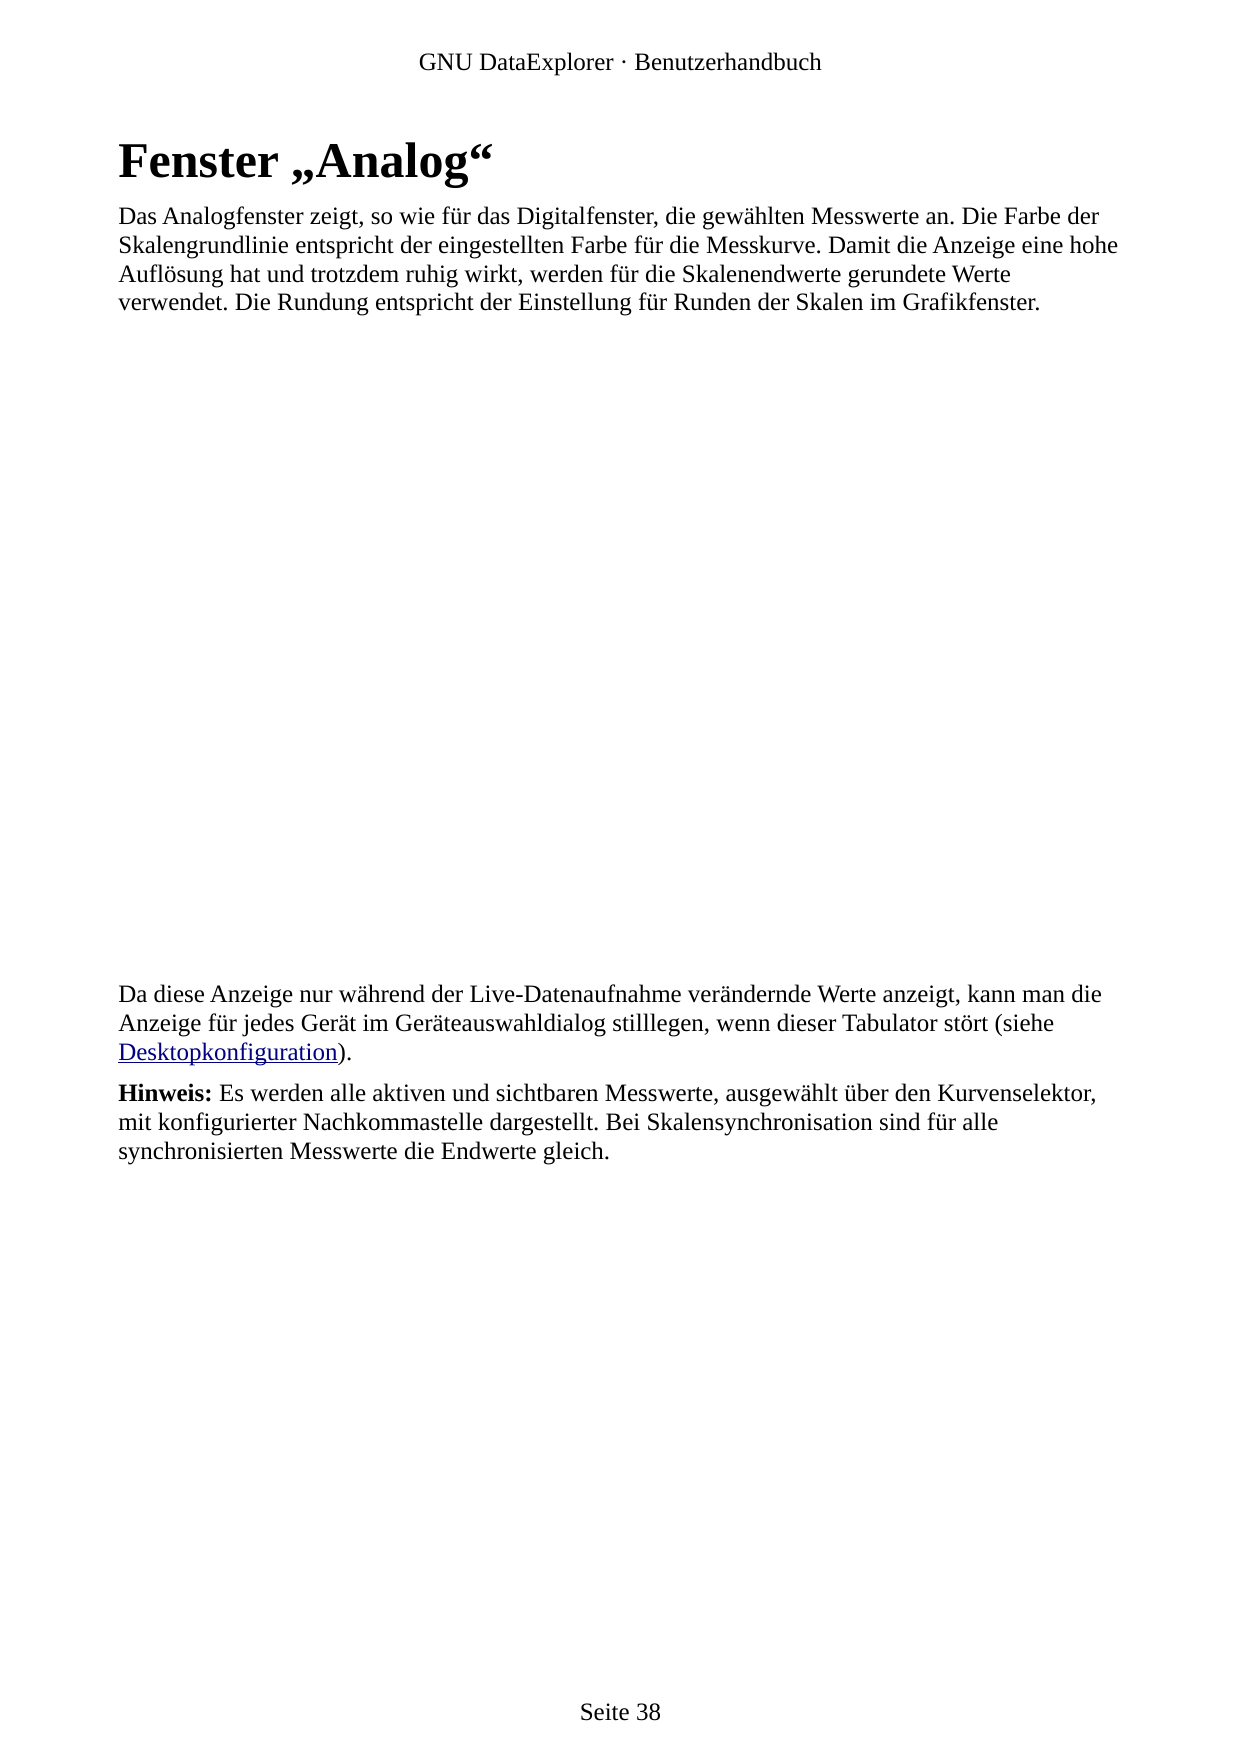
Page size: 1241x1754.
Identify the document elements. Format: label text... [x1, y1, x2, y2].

text Da diese Anzeige nur während der Live-Datenaufnahme verändernde Werte anzeigt, kann man die Anzeige für jedes Gerät im Geräteauswahldialog stilllegen, wenn dieser Tabulator stört (siehe Desktopkonfiguration). [118, 979, 1122, 1066]
text Das Analogfenster zeigt, so wie für das Digitalfenster, die gewählten Messwerte an. Die Farbe der Skalengrundlinie entspricht der eingestellten Farbe für die Messkurve. Damit die Anzeige eine hohe Auflösung hat und trotzdem ruhig wirkt, werden für die Skalenendwerte gerundete Werte verwendet. Die Rundung entspricht der Einstellung für Runden der Skalen im Grafikfenster. [118, 201, 1122, 316]
subtitle Fenster „Analog“ [118, 131, 1122, 189]
text Hinweis: Es werden alle aktiven und sichtbaren Messwerte, ausgewählt über den Kurvenselektor, mit konfigurierter Nachkommastelle dargestellt. Bei Skalensynchronisation sind für alle synchronisierten Messwerte die Endwerte gleich. [118, 1078, 1122, 1164]
